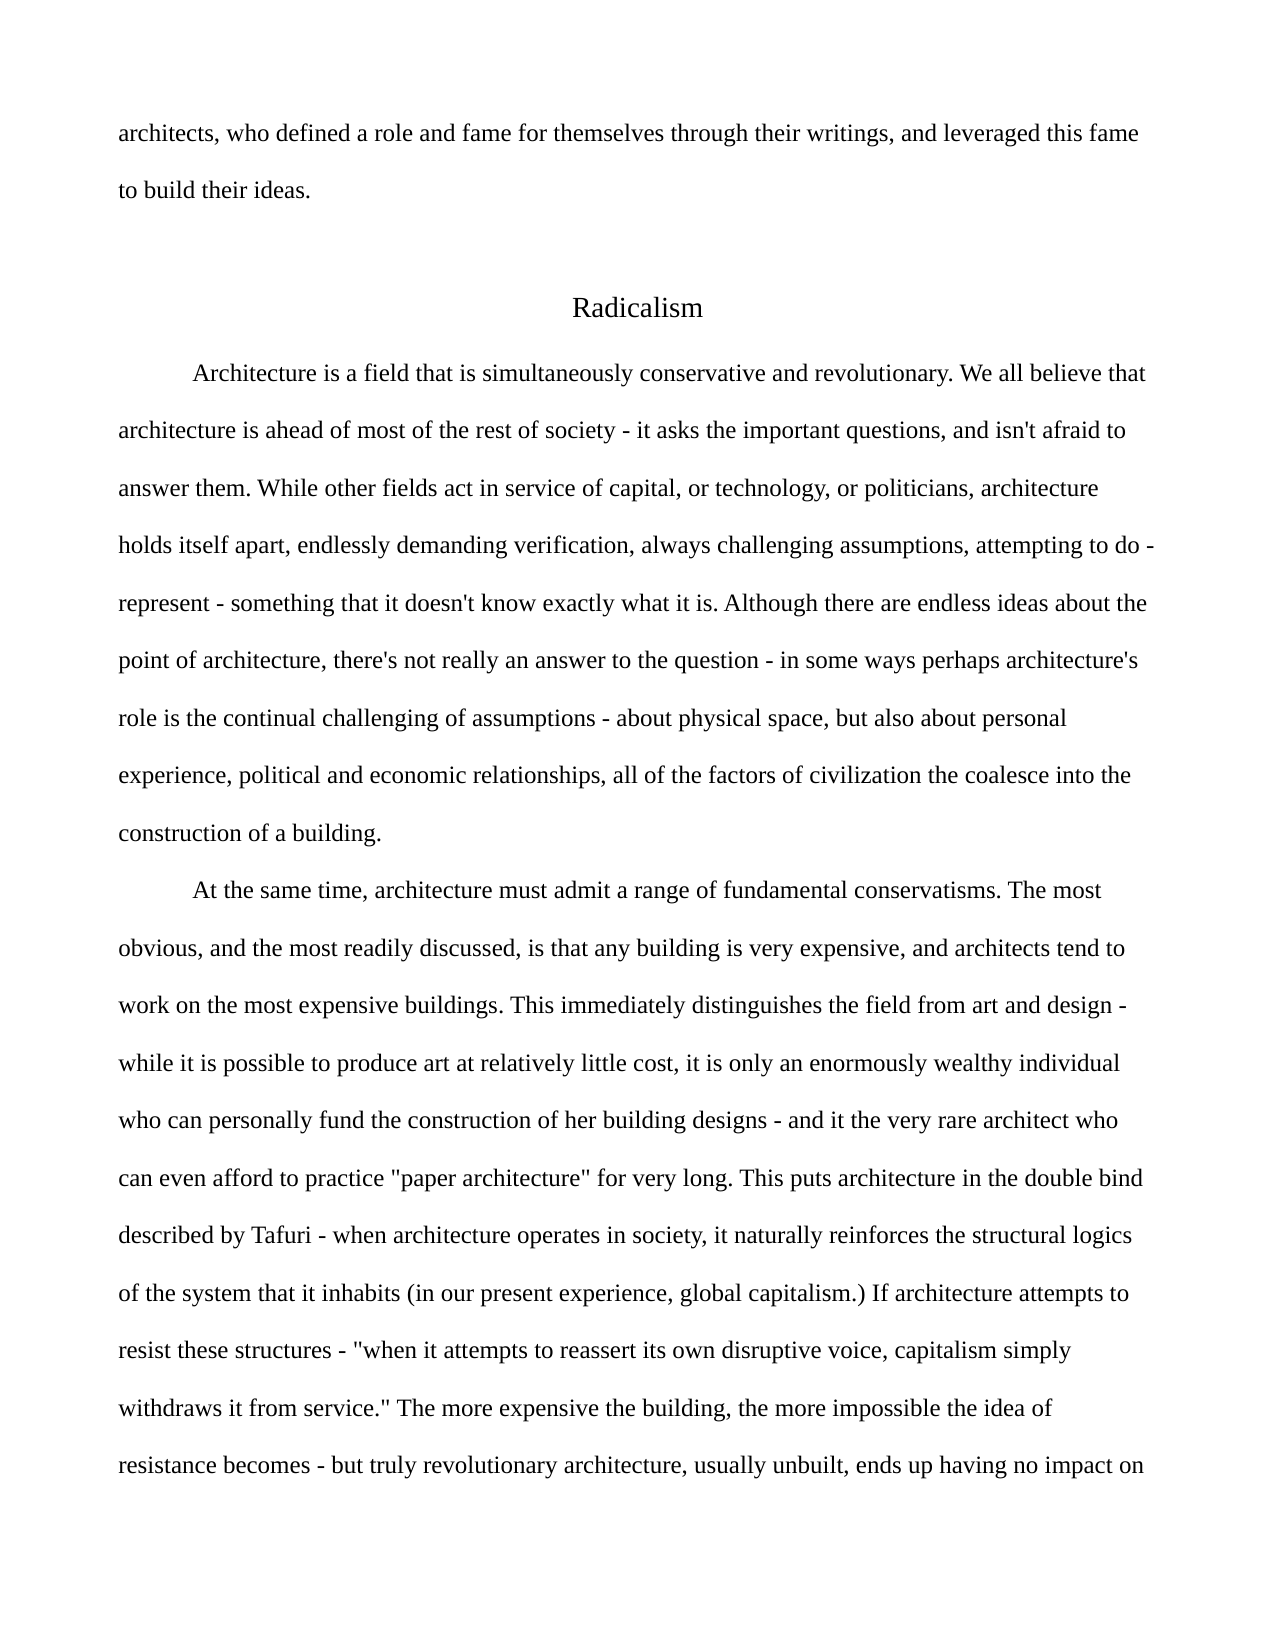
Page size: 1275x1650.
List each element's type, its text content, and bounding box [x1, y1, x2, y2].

text architects, who defined a role and fame for themselves through their writings, and leveraged this fame to build their ideas. [118, 118, 1157, 204]
text At the same time, architecture must admit a range of fundamental conservatisms. The most obvious, and the most readily discussed, is that any building is very expensive, and architects tend to work on the most expensive buildings. This immediately distinguishes the field from art and design - while it is possible to produce art at relatively little cost, it is only an enormously wealthy individual who can personally fund the construction of her building designs - and it the very rare architect who can even afford to practice "paper architecture" for very long. This puts architecture in the double bind described by Tafuri - when architecture operates in society, it naturally reinforces the structural logics of the system that it inhabits (in our present experience, global capitalism.) If architecture attempts to resist these structures - "when it attempts to reassert its own disruptive voice, capitalism simply withdraws it from service." The more expensive the building, the more impossible the idea of resistance becomes - but truly revolutionary architecture, usually unbuilt, ends up having no impact on [118, 875, 1157, 1479]
text Radicalism [118, 291, 1157, 324]
text Architecture is a field that is simultaneously conservative and revolutionary. We all believe that architecture is ahead of most of the rest of society - it asks the important questions, and isn't afraid to answer them. While other fields act in service of capital, or technology, or politicians, architecture holds itself apart, endlessly demanding verification, always challenging assumptions, attempting to do - represent - something that it doesn't know exactly what it is. Although there are endless ideas about the point of architecture, there's not really an answer to the question - in some ways perhaps architecture's role is the continual challenging of assumptions - about physical space, but also about personal experience, political and economic relationships, all of the factors of civilization the coalesce into the construction of a building. [118, 358, 1157, 846]
